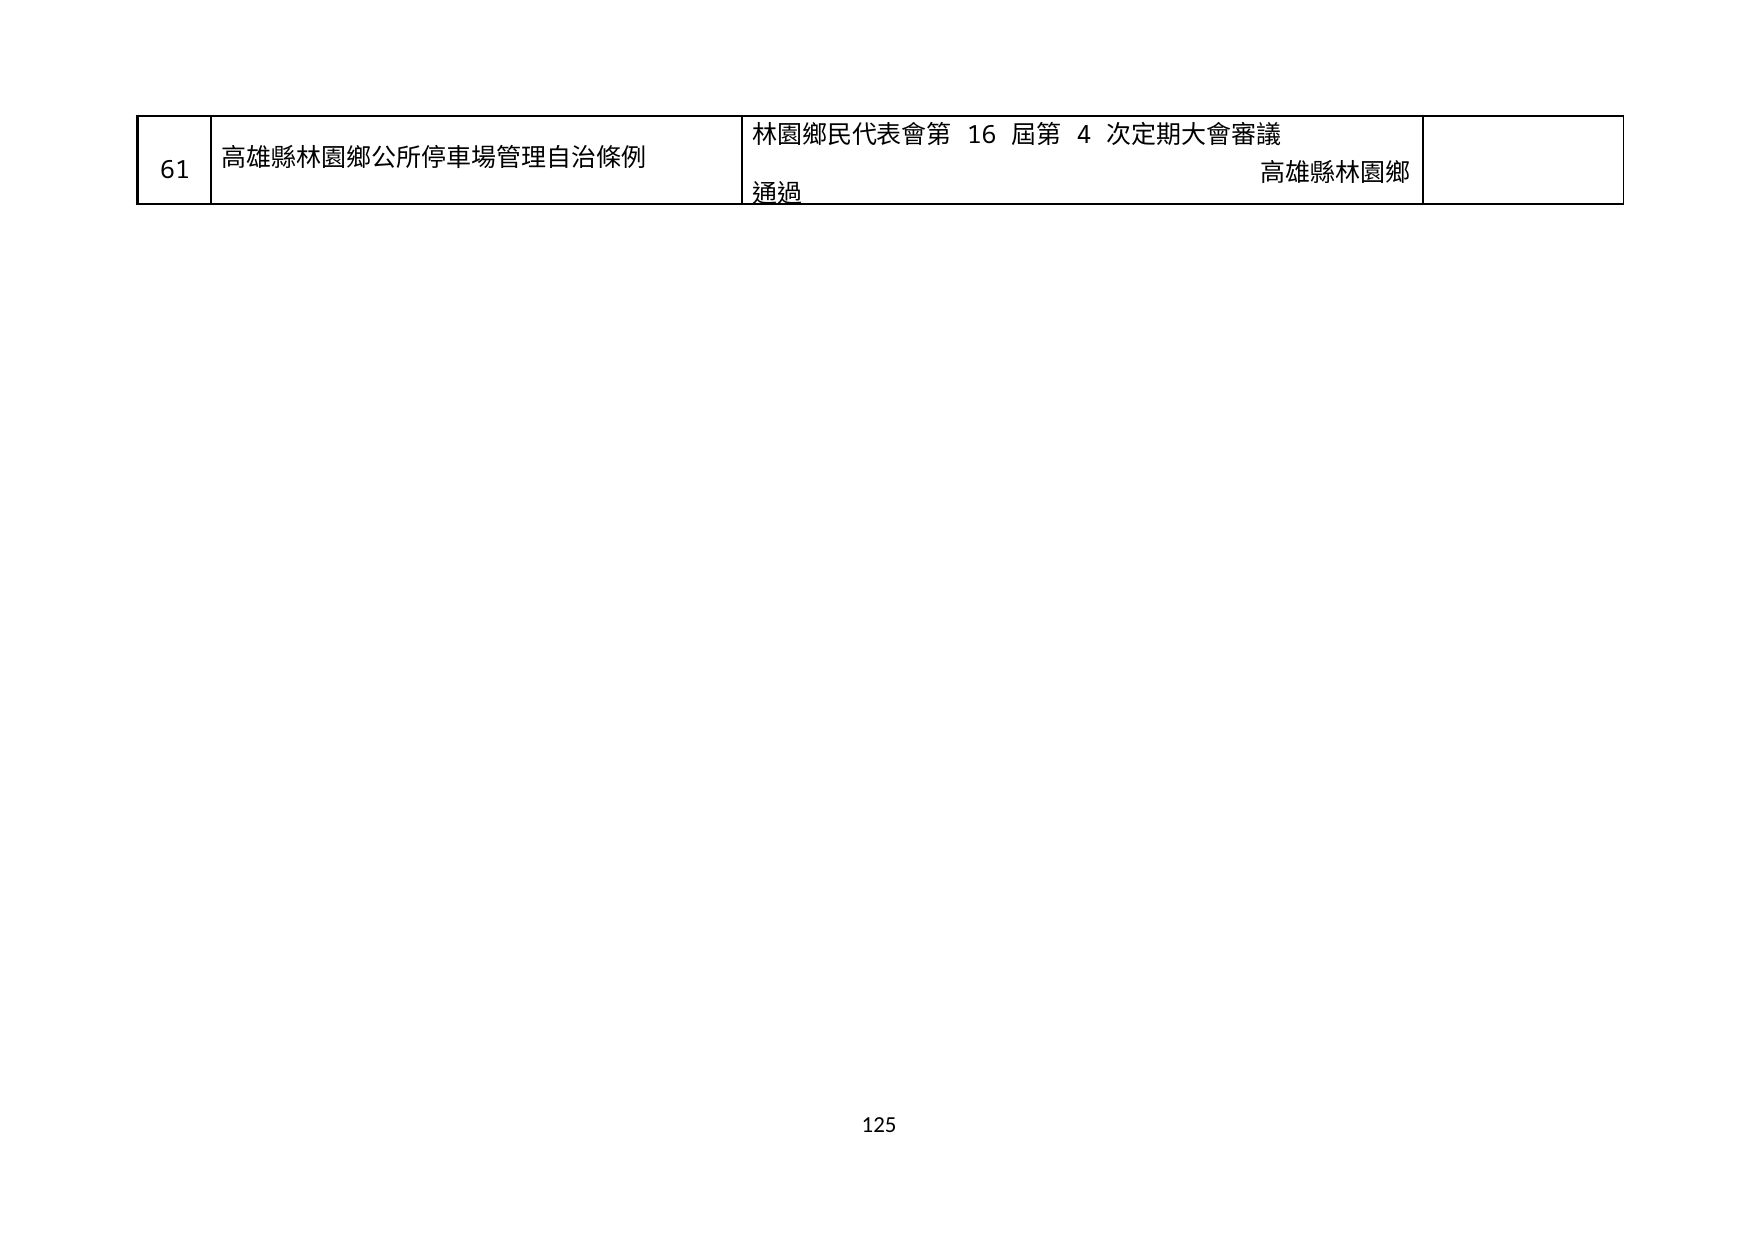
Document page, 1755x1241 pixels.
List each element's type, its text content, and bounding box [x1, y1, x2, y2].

table_cell 林園鄉民代表會第 16 屆第 4 次定期大會審議 通過 高雄縣林園鄉 [743, 117, 1422, 203]
table_cell 高雄縣林園鄉公所停車場管理自治條例 [212, 117, 741, 203]
table_cell 61 [139, 117, 210, 203]
table_cell [1424, 117, 1623, 203]
